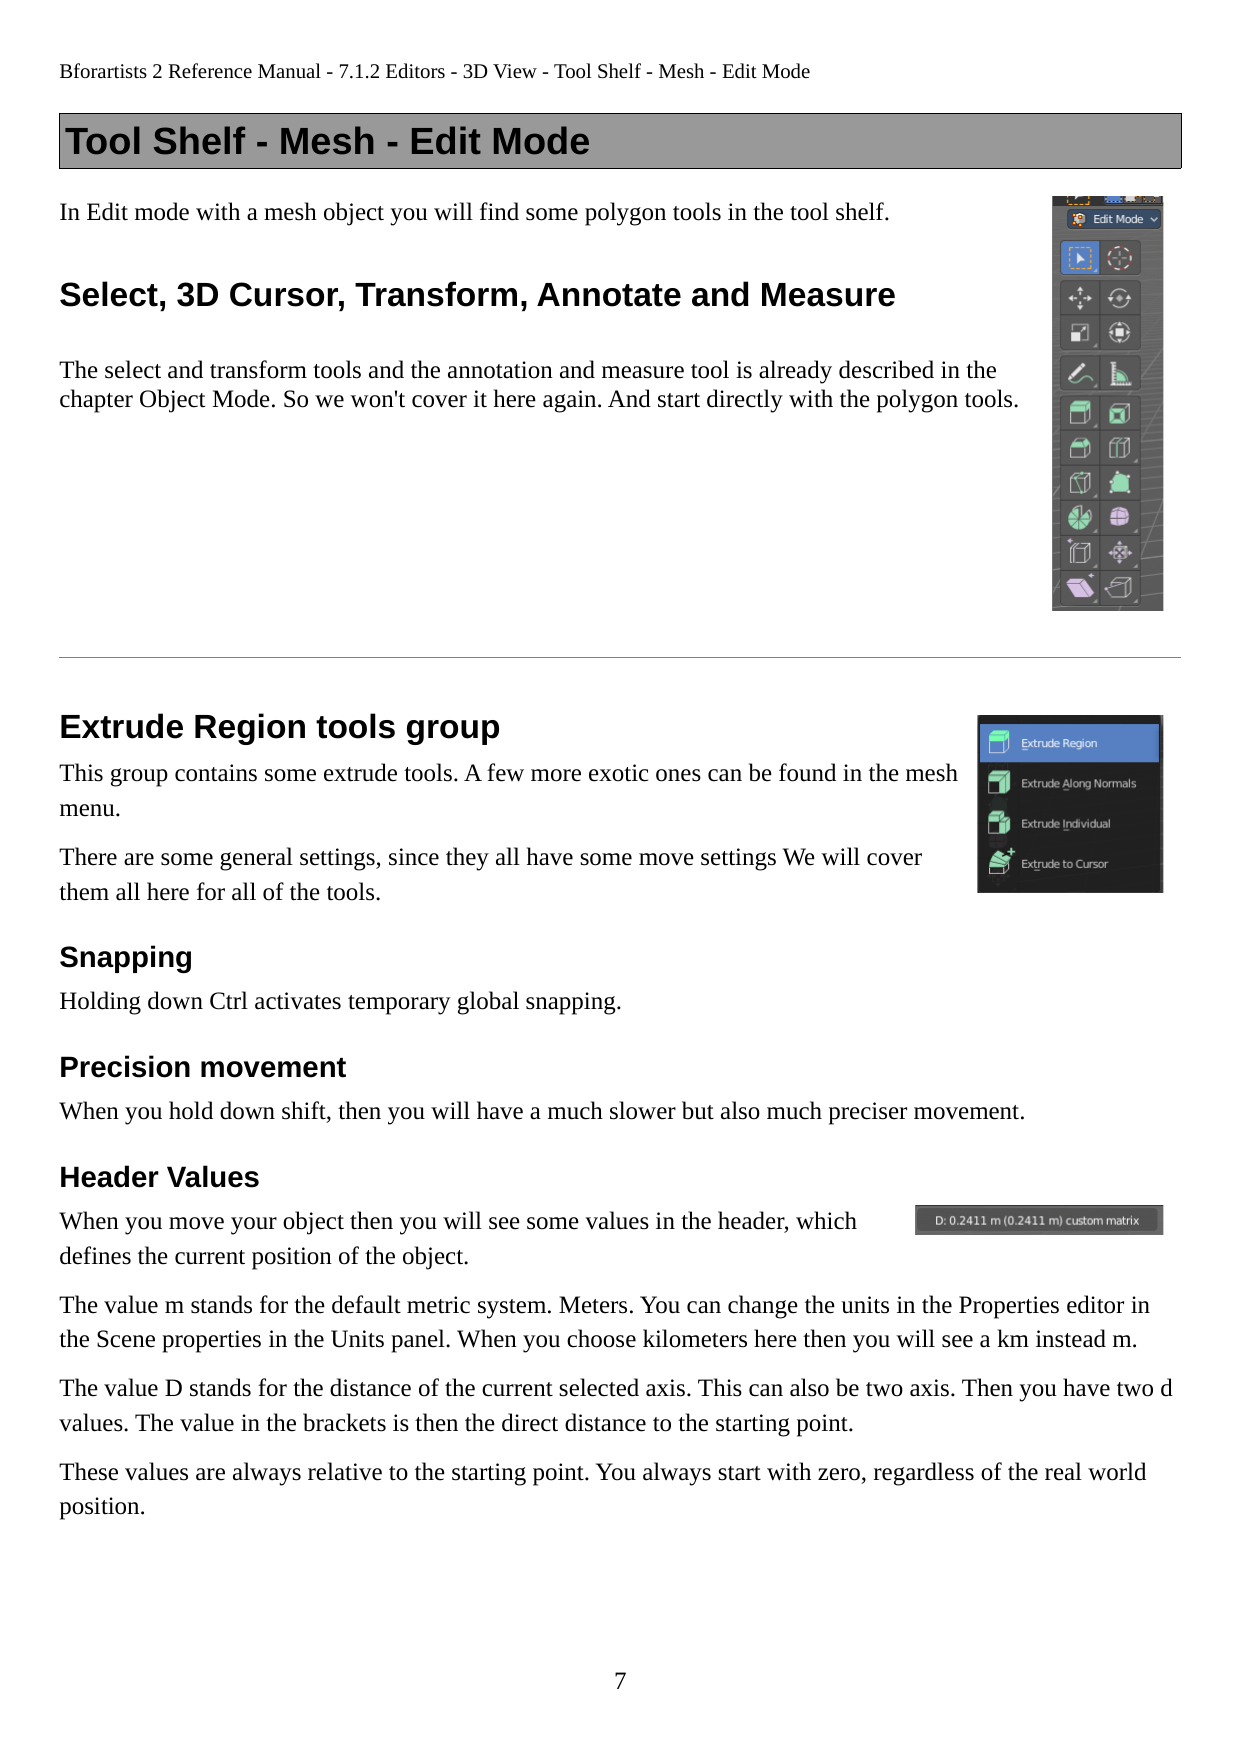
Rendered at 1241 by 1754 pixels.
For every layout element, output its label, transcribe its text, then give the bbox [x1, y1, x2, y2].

text There are some general settings, since they all have some move settings We will cover them all here for all of the tools. [59, 842, 1181, 905]
picture [915, 1205, 1164, 1235]
text These values are always relative to the starting point. You always start with zero, regardless of the real world position. [59, 1457, 1181, 1520]
picture [1052, 196, 1164, 611]
subtitle Header Values [59, 1160, 1181, 1194]
text In Edit mode with a mesh object you will find some polygon tools in the tool shelf. [59, 197, 1052, 225]
text When you hold down shift, then you will have a much slower but also much preciser movement. [59, 1096, 1181, 1125]
text Holding down Ctrl activates temporary global snapping. [59, 986, 1181, 1015]
text When you move your object then you will see some values in the header, which defines the current position of the object. [59, 1206, 1181, 1269]
subtitle Select, 3D Cursor, Transform, Annotate and Measure [59, 275, 1052, 314]
subtitle Precision movement [59, 1050, 1181, 1084]
picture [977, 715, 1164, 893]
text The select and transform tools and the annotation and measure tool is already described in the chapter Object Mode. So we won't cover it here again. And start directly with the polygon tools. [59, 355, 1052, 412]
subtitle Snapping [59, 940, 1181, 974]
subtitle Extrude Region tools group [59, 707, 1181, 746]
text This group contains some extrude tools. A few more exotic ones can be found in the mesh menu. [59, 758, 977, 822]
text The value m stands for the default metric system. Meters. You can change the units in the Properties editor in the Scene properties in the Units panel. When you choose kilometers here then you will see a km instead m. [59, 1290, 1181, 1353]
table_header Tool Shelf - Mesh - Edit Mode [60, 114, 1181, 168]
text The value D stands for the distance of the current selected axis. This can also be two axis. Then you have two d values. The value in the brackets is then the direct distance to the starting point. [59, 1373, 1181, 1437]
